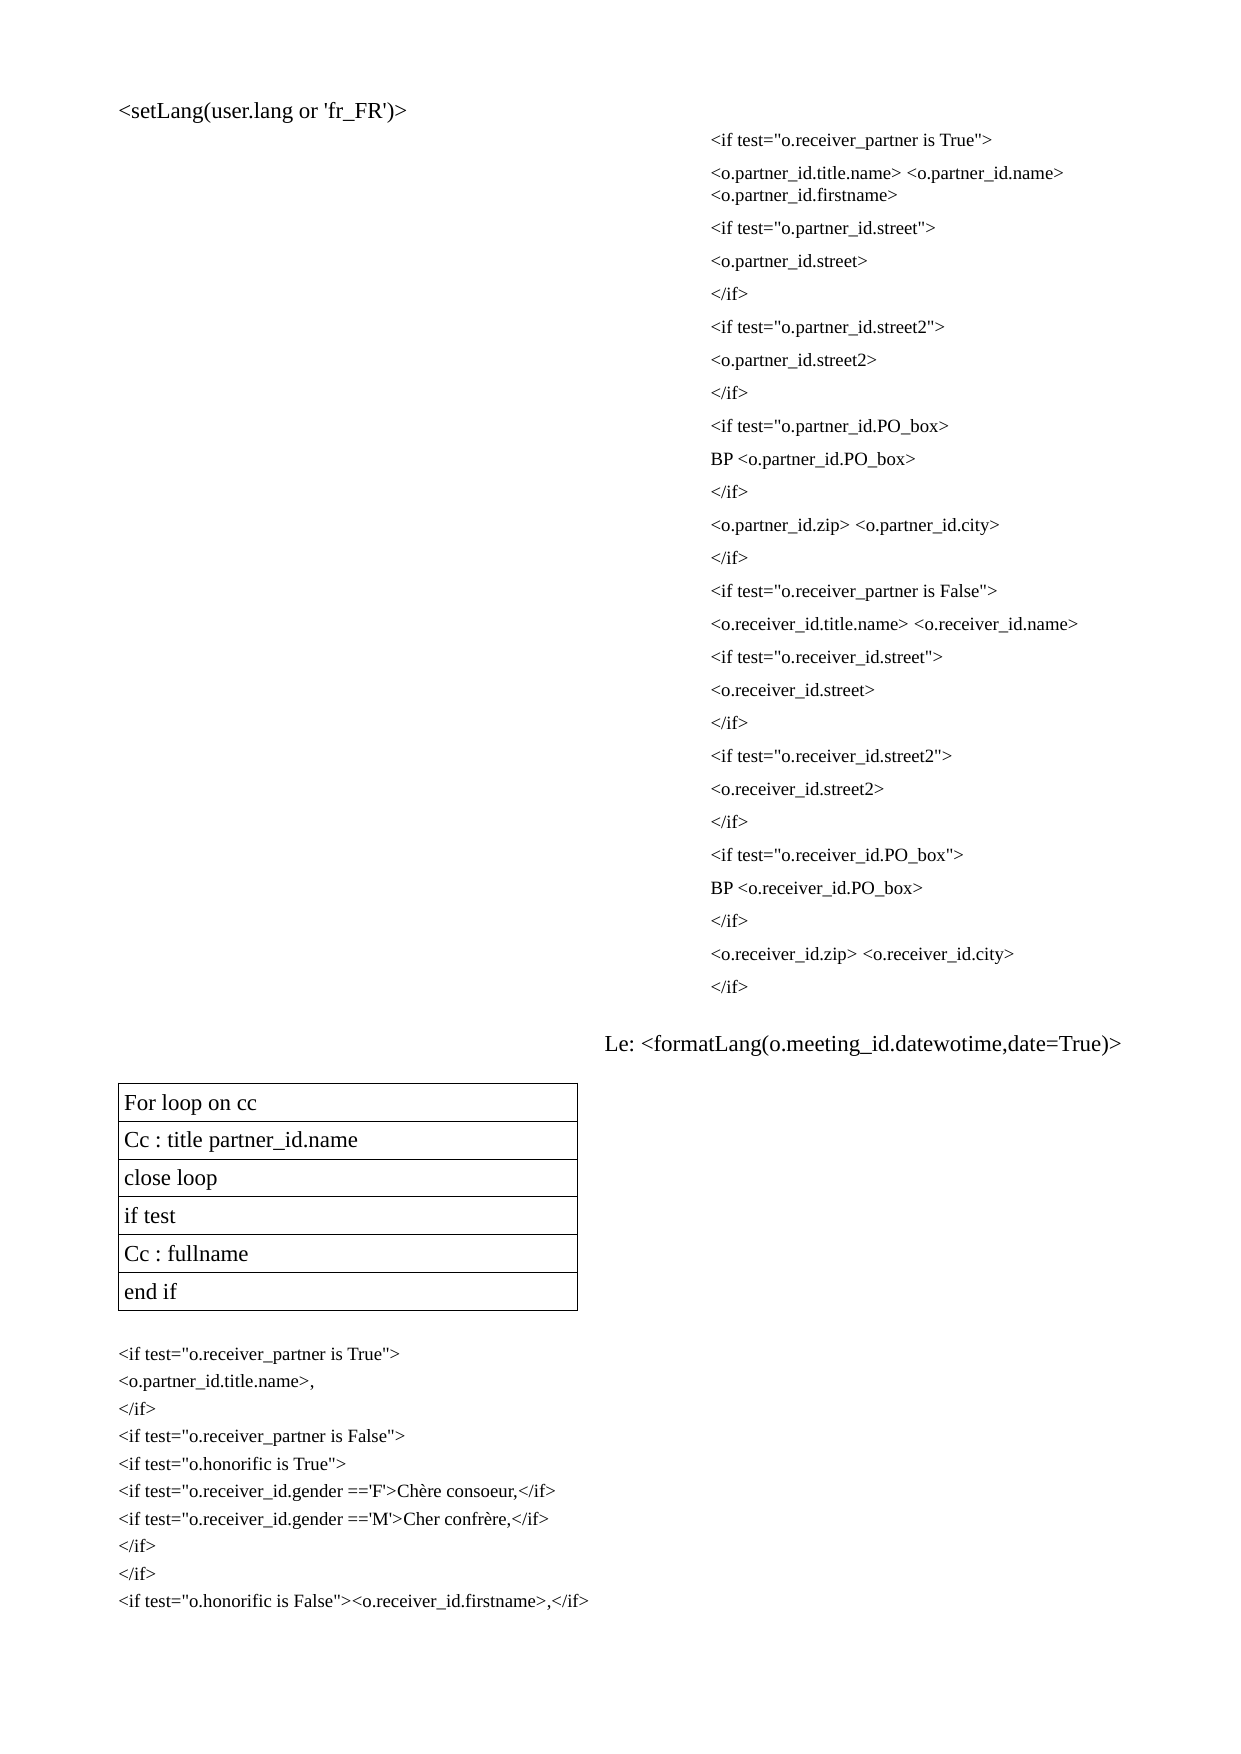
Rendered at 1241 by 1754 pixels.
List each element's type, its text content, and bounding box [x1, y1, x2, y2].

table_cell <o.partner_id.zip> <o.partner_id.city> [705, 508, 1122, 541]
table_cell <o.receiver_id.street2> [705, 773, 1122, 806]
table_cell <o.partner_id.street2> [705, 343, 1122, 376]
table_header <if test="o.receiver_partner is True"> [705, 124, 1122, 157]
text </if> [118, 1563, 1122, 1584]
text </if> [118, 1398, 1122, 1419]
text <if test="o.receiver_id.gender =='F'>Chère consoeur,</if> [118, 1480, 1122, 1502]
table_cell <if test="o.receiver_id.PO_box"> [705, 839, 1122, 872]
table_cell </if> [705, 277, 1122, 310]
table_cell <if test="o.receiver_id.street2"> [705, 740, 1122, 772]
table_cell </if> [705, 905, 1122, 938]
table_cell <if test="o.partner_id.street"> [705, 211, 1122, 244]
text <if test="o.receiver_partner is True"> [118, 1343, 1122, 1364]
table_cell </if> [705, 376, 1122, 409]
table_cell <if test="o.partner_id.PO_box> [705, 409, 1122, 442]
table_cell BP <o.receiver_id.PO_box> [705, 872, 1122, 904]
text <if test="o.honorific is False"><o.receiver_id.firstname>,</if> [118, 1590, 1122, 1612]
table_cell <o.partner_id.title.name> <o.partner_id.name> <o.partner_id.firstname> [705, 157, 1122, 211]
table_cell <o.receiver_id.zip> <o.receiver_id.city> [705, 938, 1122, 971]
table_cell <o.receiver_id.title.name> <o.receiver_id.name> [705, 608, 1122, 640]
table_cell end if [119, 1273, 577, 1310]
text </if> [118, 1535, 1122, 1557]
text <o.partner_id.title.name>, [118, 1370, 1122, 1392]
text <if test="o.receiver_id.gender =='M'>Cher confrère,</if> [118, 1508, 1122, 1529]
text Le: <formatLang(o.meeting_id.datewotime,date=True)> [118, 1030, 1122, 1056]
table_cell <if test="o.partner_id.street2"> [705, 310, 1122, 343]
table_cell BP <o.partner_id.PO_box> [705, 442, 1122, 475]
table_cell </if> [705, 806, 1122, 838]
text <if test="o.receiver_partner is False"> [118, 1425, 1122, 1447]
table_cell </if> [705, 475, 1122, 508]
table_cell </if> [705, 541, 1122, 574]
table_cell <if test="o.receiver_partner is False"> [705, 574, 1122, 607]
table_cell </if> [705, 971, 1122, 1004]
table_cell </if> [705, 706, 1122, 739]
table_cell Cc : fullname [119, 1235, 577, 1272]
text <setLang(user.lang or 'fr_FR')> [118, 97, 1122, 123]
table_cell <o.receiver_id.street> [705, 674, 1122, 706]
text <if test="o.honorific is True"> [118, 1453, 1122, 1474]
table_cell <o.partner_id.street> [705, 244, 1122, 277]
table_header For loop on cc [119, 1084, 577, 1121]
table_cell if test [119, 1197, 577, 1234]
table_cell <if test="o.receiver_id.street"> [705, 640, 1122, 673]
table_cell Cc : title partner_id.name [119, 1122, 577, 1158]
table_cell close loop [119, 1160, 577, 1196]
